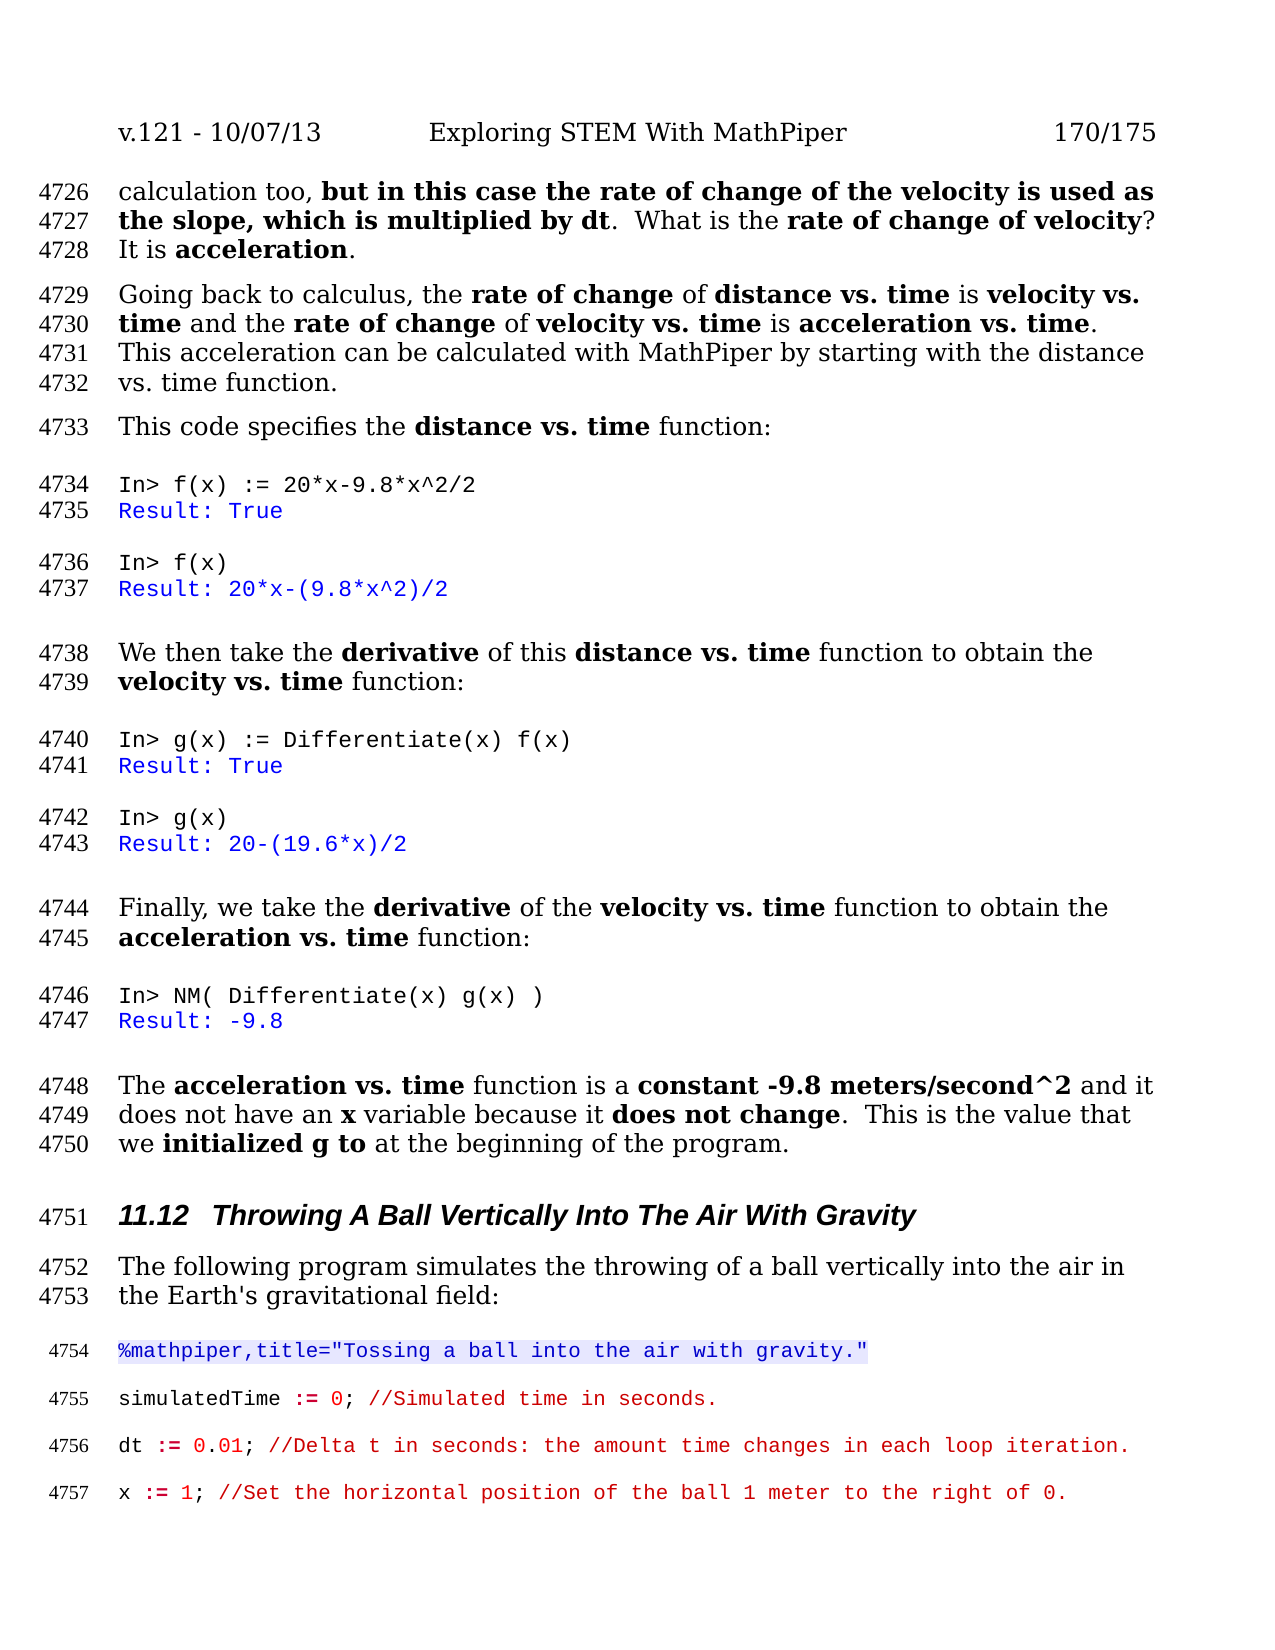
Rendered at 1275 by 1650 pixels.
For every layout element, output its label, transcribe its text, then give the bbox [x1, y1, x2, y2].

text Finally, we take the derivative of the velocity vs. time function to obtain the acceleration vs. time function: [118, 893, 1157, 952]
text The acceleration vs. time function is a constant -9.8 meters/second^2 and it does not have an x variable because it does not change. This is the value that we initialized g to at the beginning of the program. [118, 1071, 1157, 1159]
text dt := 0.01; //Delta t in seconds: the amount time changes in each loop iteration. [118, 1435, 1157, 1459]
text Going back to calculus, the rate of change of distance vs. time is velocity vs. time and the rate of change of velocity vs. time is acceleration vs. time. This acceleration can be calculated with MathPiper by starting with the distance vs. time function. [118, 280, 1157, 397]
text In> f(x) := 20*x-9.8*x^2/2 [118, 473, 1157, 499]
subtitle Throwing A Ball Vertically Into The Air With Gravity [118, 1198, 1157, 1231]
text In> g(x) [118, 806, 1157, 832]
text In> f(x) [118, 551, 1157, 577]
text Result: True [118, 754, 1157, 781]
text Result: True [118, 499, 1157, 525]
text %mathpiper,title="Tossing a ball into the air with gravity." [118, 1340, 1157, 1364]
text We then take the derivative of this distance vs. time function to obtain the velocity vs. time function: [118, 638, 1157, 697]
text Result: 20*x-(9.8*x^2)/2 [118, 577, 1157, 603]
text simulatedTime := 0; //Simulated time in seconds. [118, 1388, 1157, 1411]
text x := 1; //Set the horizontal position of the ball 1 meter to the right of 0. [118, 1482, 1157, 1506]
text In> NM( Differentiate(x) g(x) ) [118, 984, 1157, 1010]
text This code specifies the distance vs. time function: [118, 412, 1157, 441]
text Result: -9.8 [118, 1010, 1157, 1036]
text The following program simulates the throwing of a ball vertically into the air in the Earth's gravitational field: [118, 1252, 1157, 1311]
text Result: 20-(19.6*x)/2 [118, 832, 1157, 858]
text In> g(x) := Differentiate(x) f(x) [118, 729, 1157, 754]
text calculation too, but in this case the rate of change of the velocity is used as the slope, which is multiplied by dt. What is the rate of change of velocity? It is acceleration. [118, 177, 1157, 265]
